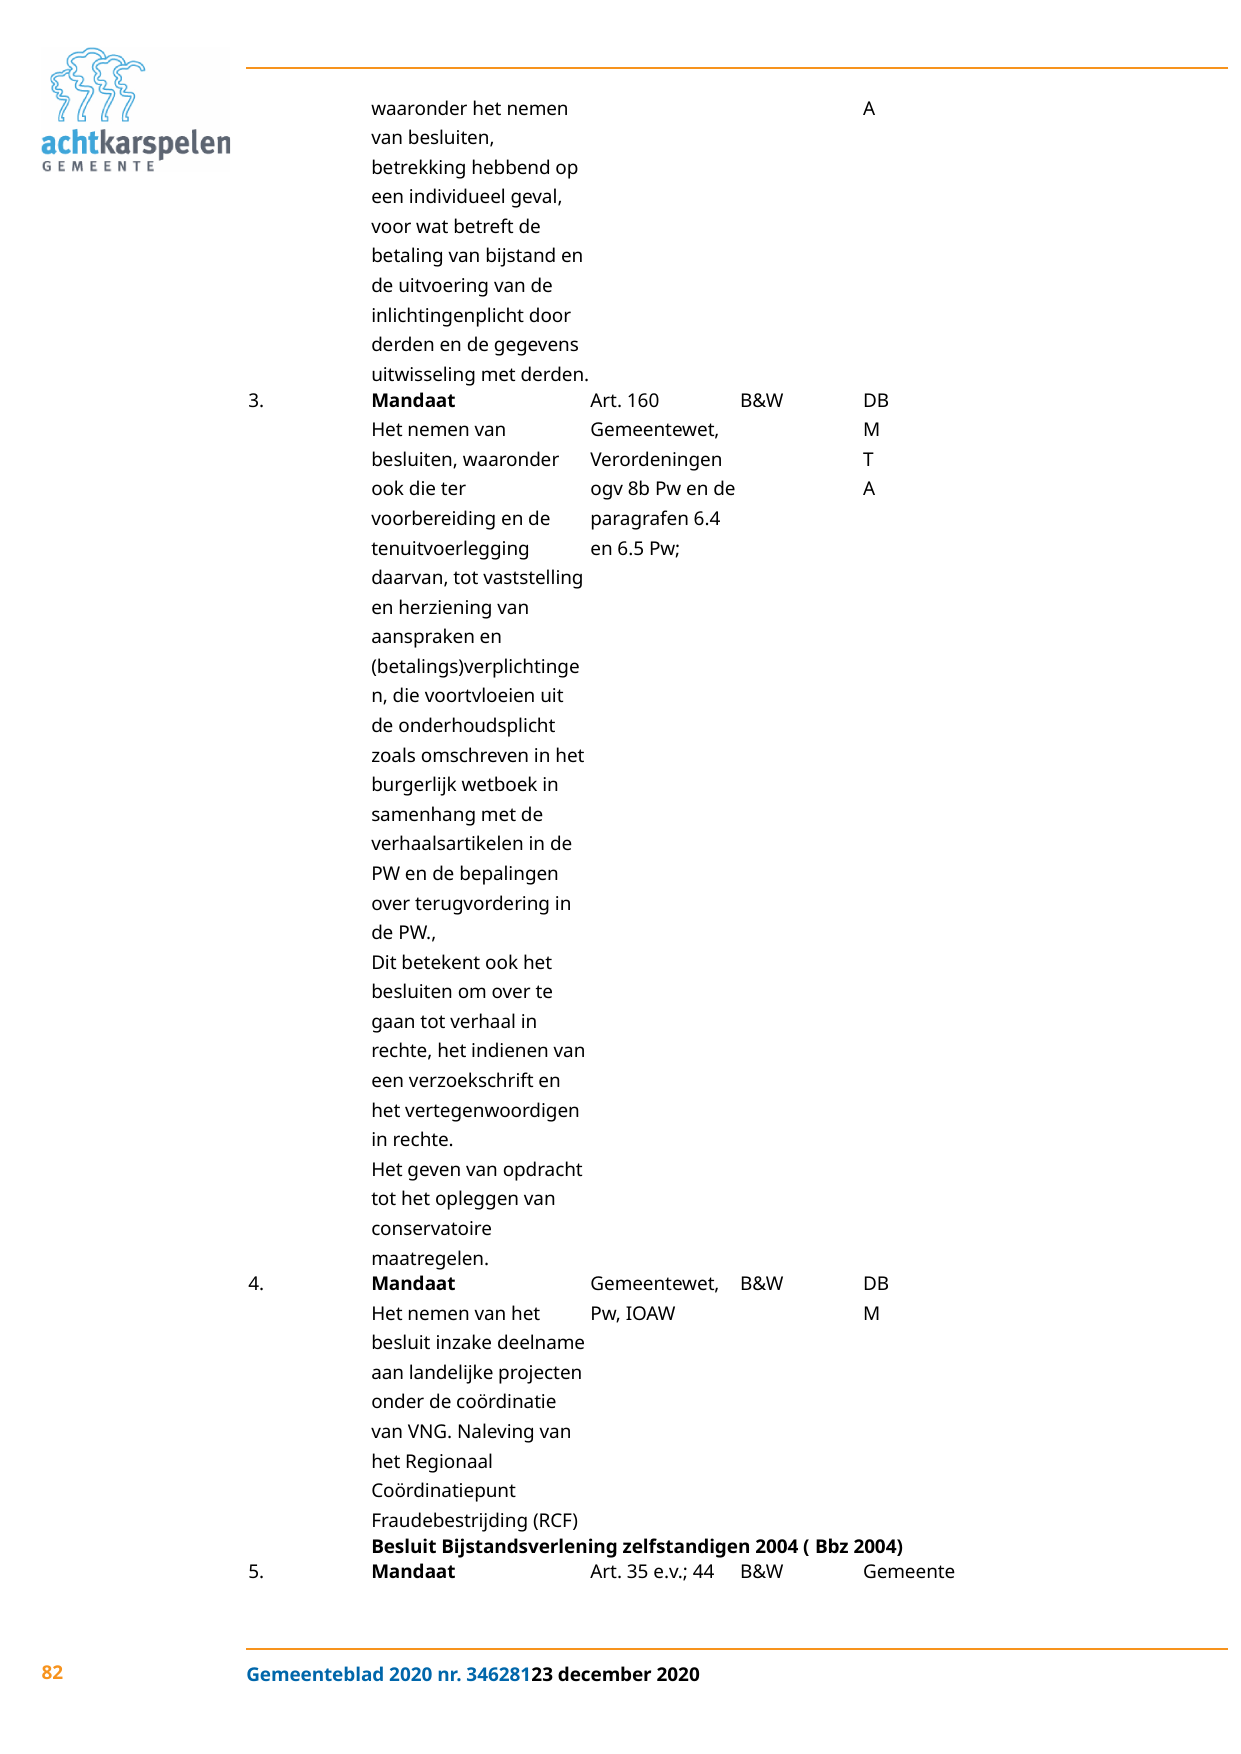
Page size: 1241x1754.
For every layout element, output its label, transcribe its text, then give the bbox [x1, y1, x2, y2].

table_cell [986, 387, 1152, 1270]
table_cell 3. [248, 387, 371, 1270]
table_cell [590, 95, 740, 387]
table_cell Besluit Bijstandsverlening zelfstandigen 2004 ( Bbz 2004) [371, 1533, 1152, 1558]
table_cell 4. [248, 1270, 371, 1533]
picture [41, 47, 231, 172]
table_cell B&W [740, 1559, 863, 1584]
table_cell [986, 1270, 1152, 1533]
table_cell [986, 95, 1152, 387]
table_cell B&W [740, 387, 863, 1270]
table_cell [740, 95, 863, 387]
table_cell Gemeentewet, Pw, IOAW [590, 1270, 740, 1533]
table_cell Gemeente [863, 1559, 986, 1584]
table_cell waaronder het nemen van besluiten, betrekking hebbend op een individueel geval, voor wat betreft de betaling van bijstand en de uitvoering van de inlichtingenplicht door derden en de gegevens uitwisseling met derden. [371, 95, 590, 387]
table_cell 5. [248, 1559, 371, 1584]
table_cell Mandaat Het nemen van besluiten, waaronder ook die ter voorbereiding en de tenuitvoerlegging daarvan, tot vaststelling en herziening van aanspraken en (betalings)verplichtingen, die voortvloeien uit de onderhoudsplicht zoals omschreven in het burgerlijk wetboek in samenhang met de verhaalsartikelen in de PW en de bepalingen over terugvordering in de PW., Dit betekent ook het besluiten om over te gaan tot verhaal in rechte, het indienen van een verzoekschrift en het vertegenwoordigen in rechte. Het geven van opdracht tot het opleggen van conservatoire maatregelen. [371, 387, 590, 1270]
table_cell DB M T A [863, 387, 986, 1270]
table_cell DB M [863, 1270, 986, 1533]
table_cell Mandaat Het nemen van het besluit inzake deelname aan landelijke projecten onder de coördinatie van VNG. Naleving van het Regionaal Coördinatiepunt Fraudebestrijding (RCF) [371, 1270, 590, 1533]
table_cell Mandaat [371, 1559, 590, 1584]
table_cell [248, 95, 371, 387]
table_cell [986, 1559, 1152, 1584]
table_cell Art. 35 e.v.; 44 [590, 1559, 740, 1584]
table_cell B&W [740, 1270, 863, 1533]
table_cell [248, 1533, 371, 1558]
table_cell Art. 160 Gemeentewet, Verordeningen ogv 8b Pw en de paragrafen 6.4 en 6.5 Pw; [590, 387, 740, 1270]
table_cell A [863, 95, 986, 387]
